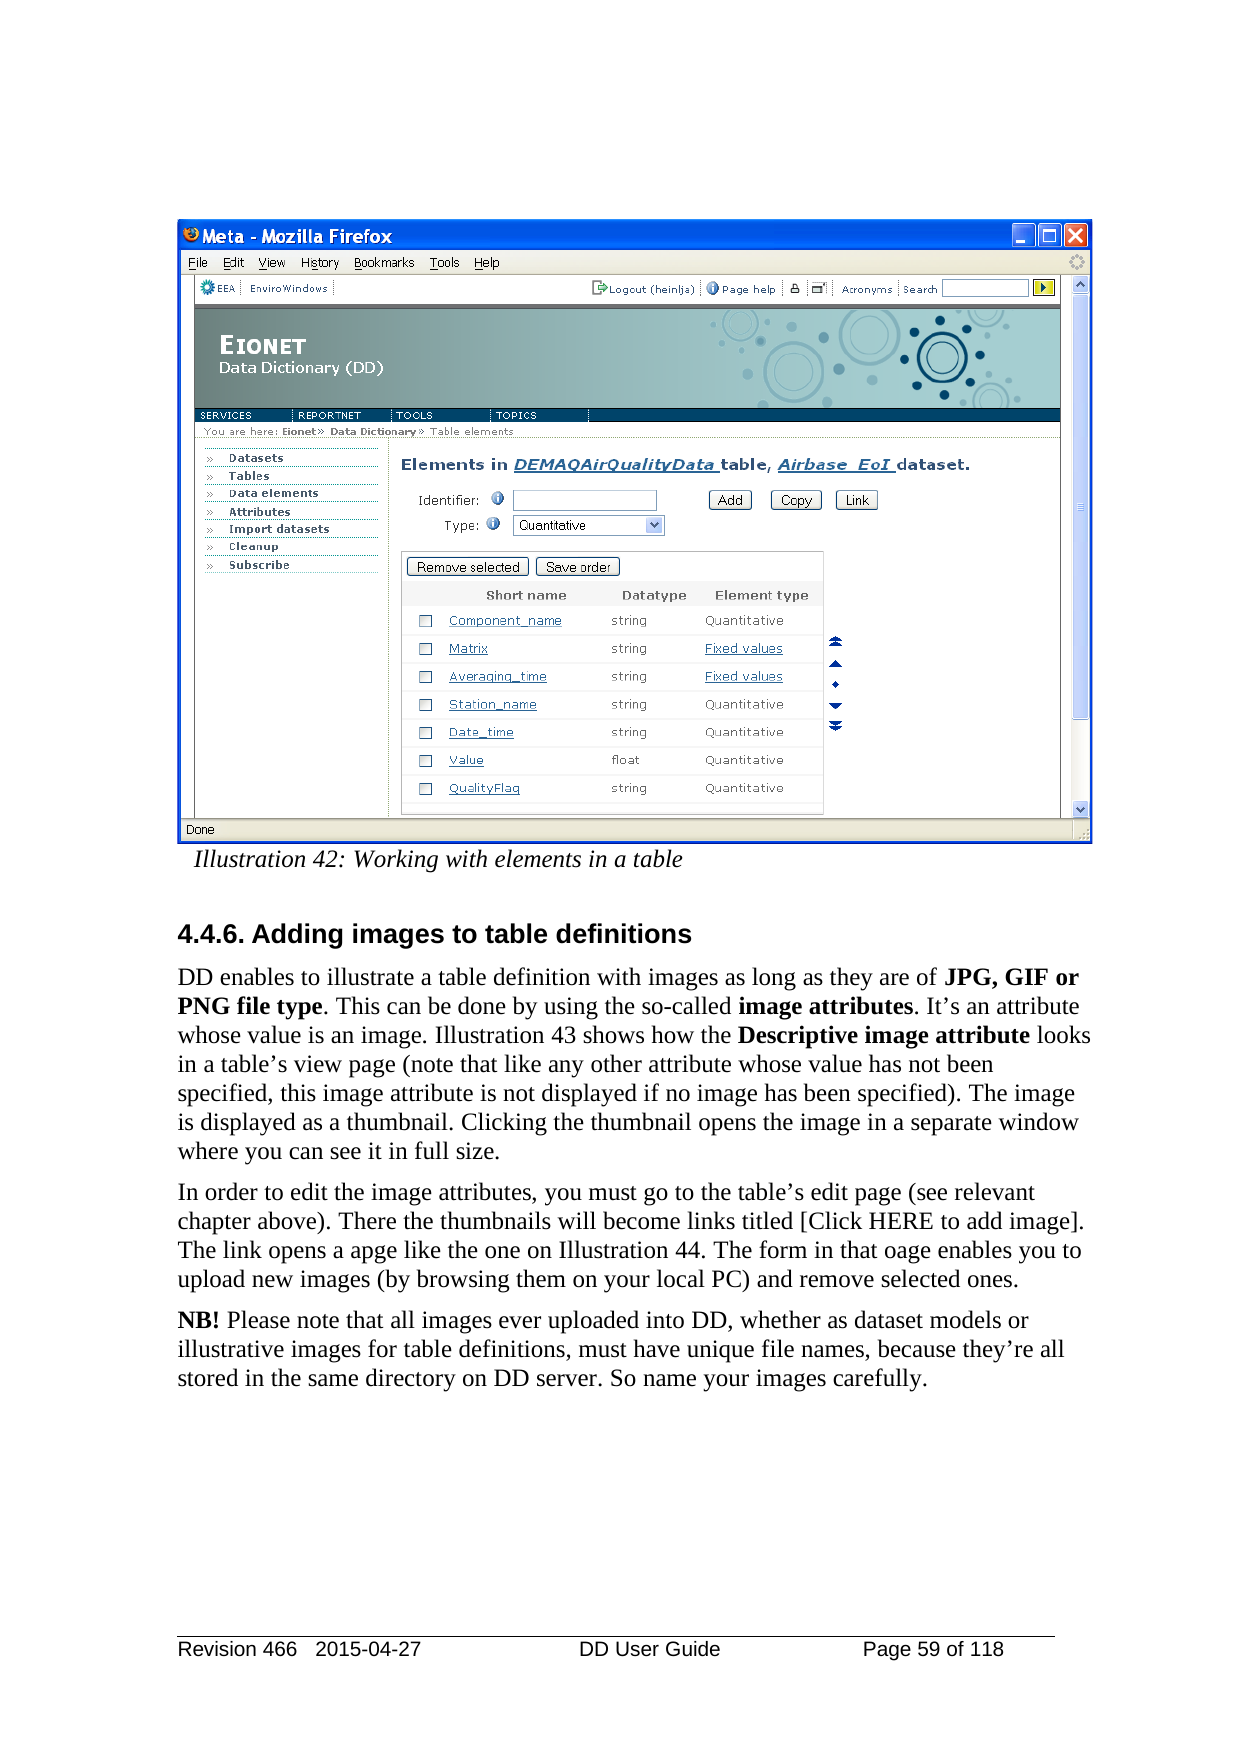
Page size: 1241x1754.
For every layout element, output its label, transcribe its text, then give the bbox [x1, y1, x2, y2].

text NB! Please note that all images ever uploaded into DD, whether as dataset models or illustrative images for table definitions, must have unique file names, because they’re all stored in the same directory on DD server. So name your images carefully. [177, 1305, 1092, 1392]
picture [177, 219, 1093, 844]
subtitle Adding images to table definitions [177, 918, 1092, 949]
text In order to edit the image attributes, you must go to the table’s edit page (see relevant chapter above). There the thumbnails will become links titled [Click HERE to add image]. The link opens a apge like the one on Illustration 44. The form in that oage enables you to upload new images (by browsing them on your local PC) and remove selected ones. [177, 1177, 1092, 1293]
text DD enables to illustrate a table definition with images as long as they are of JPG, GIF or PNG file type. This can be done by using the so-called image attributes. It’s an attribute whose value is an image. Illustration 43 shows how the Descriptive image attribute looks in a table’s view page (note that like any other attribute whose value has not been specified, this image attribute is not displayed if no image has been specified). The image is displayed as a thumbnail. Clicking the thumbnail opens the image in a separate window where you can see it in full size. [177, 962, 1092, 1165]
text Illustration 42: Working with elements in a table [194, 844, 1076, 872]
